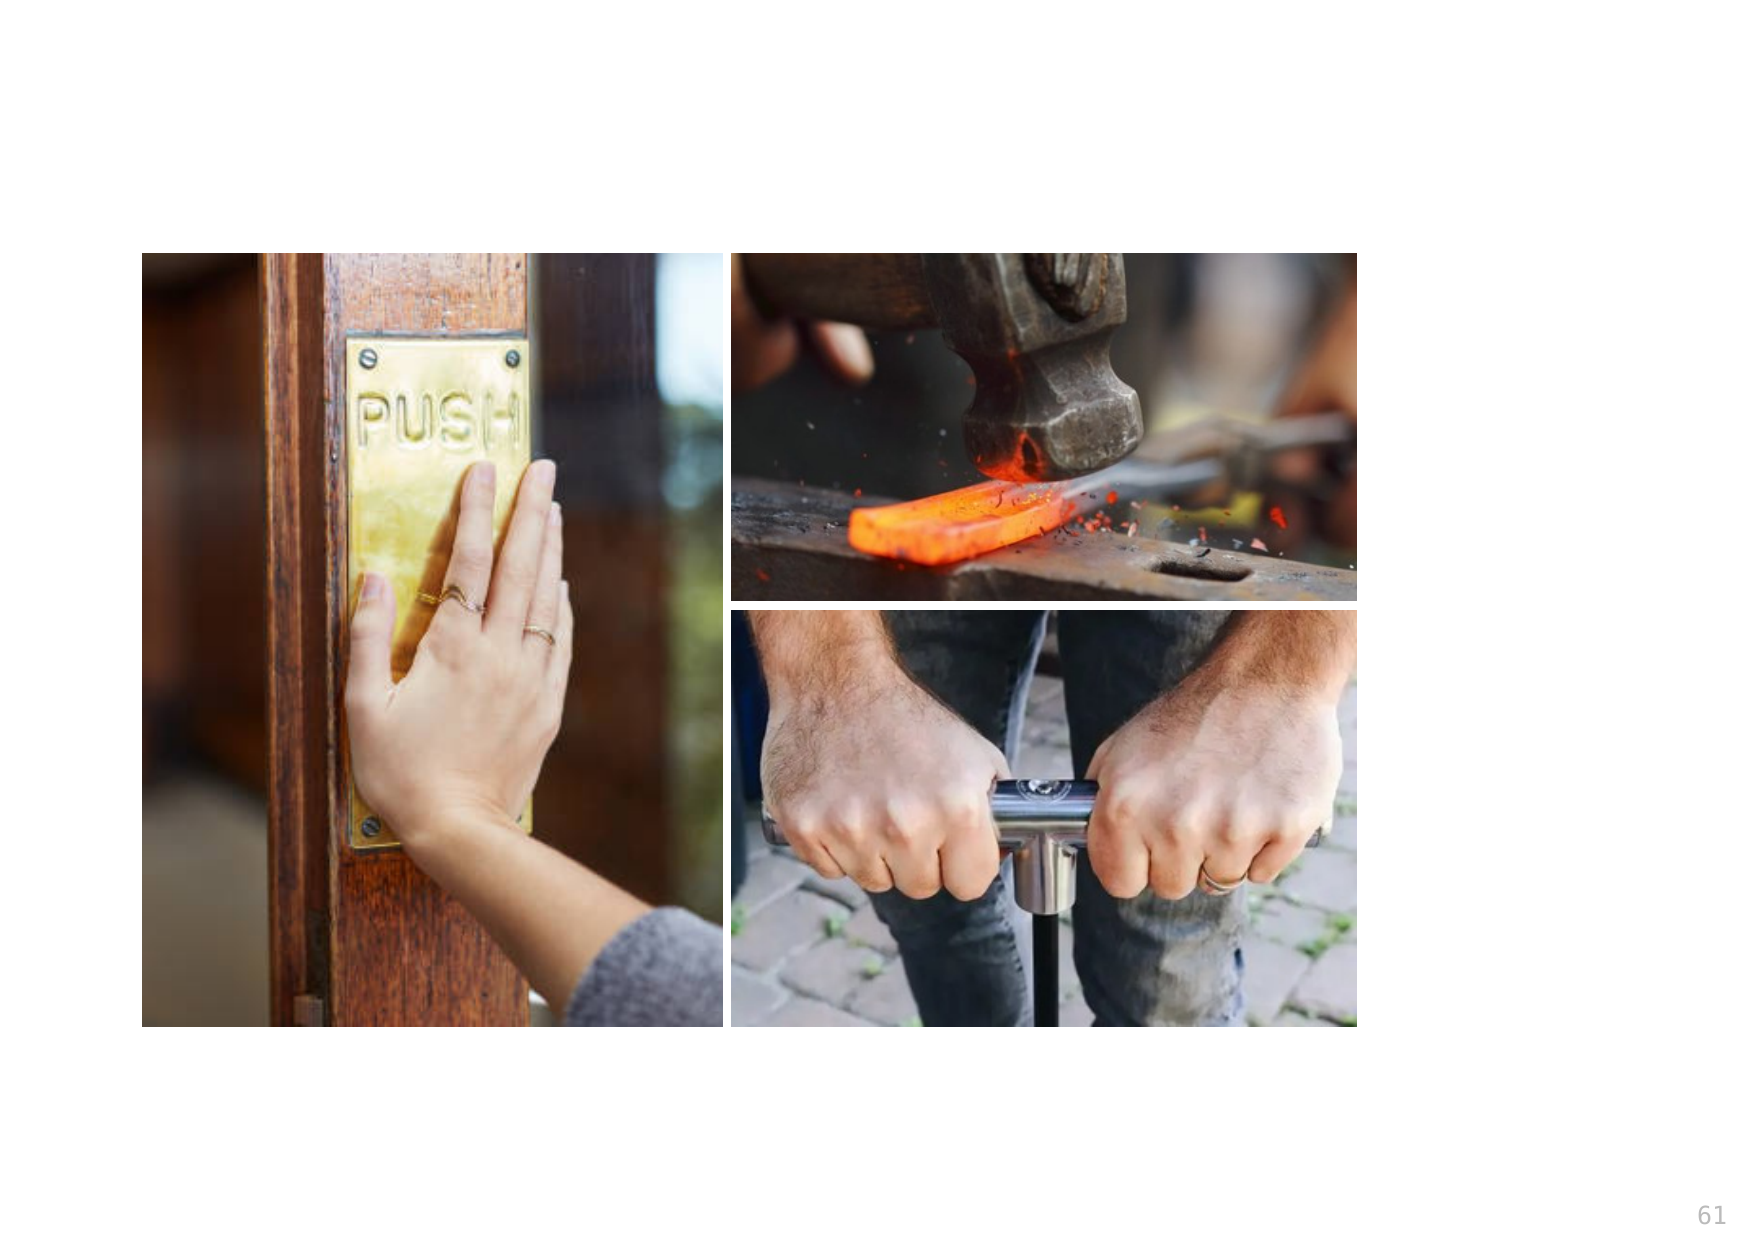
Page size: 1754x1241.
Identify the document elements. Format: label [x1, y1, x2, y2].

picture [731, 253, 1357, 601]
picture [731, 610, 1357, 1027]
picture [142, 253, 723, 1027]
